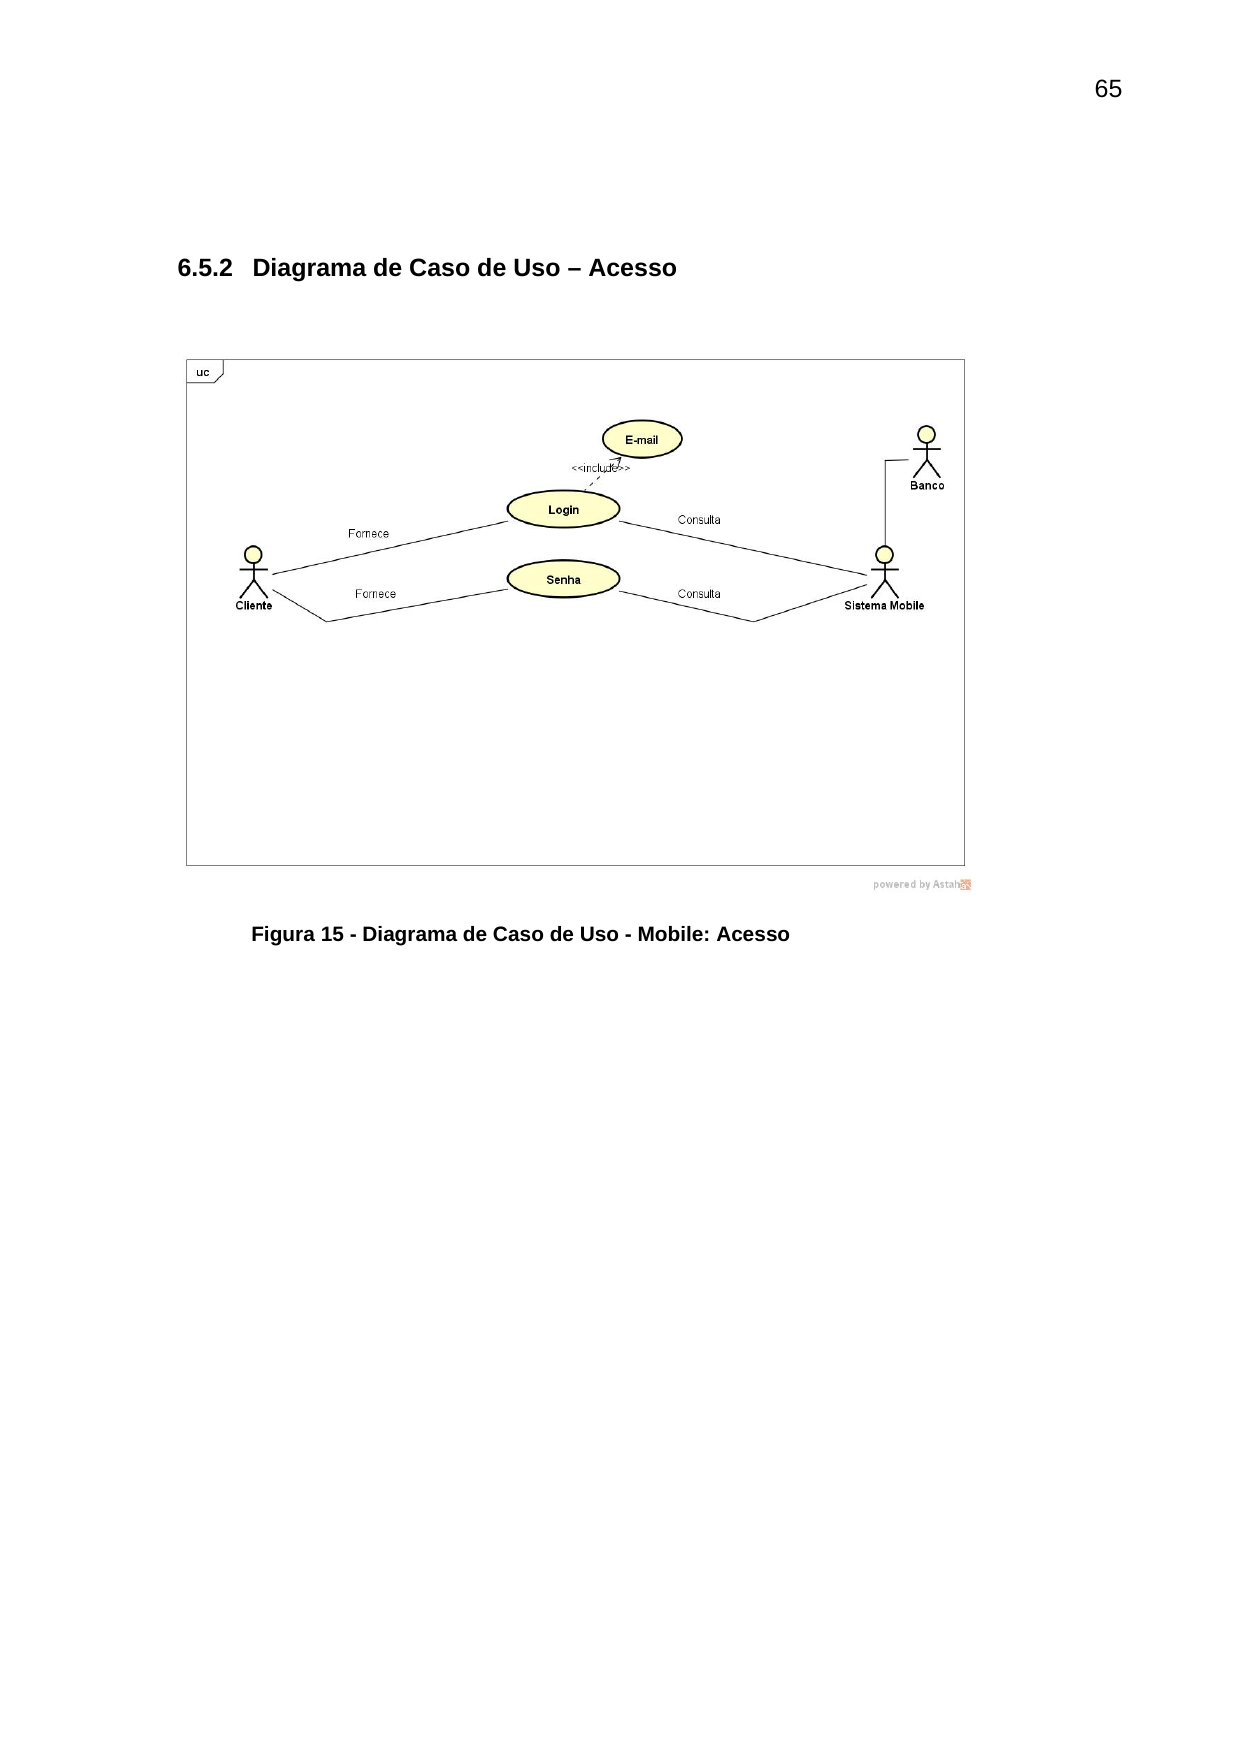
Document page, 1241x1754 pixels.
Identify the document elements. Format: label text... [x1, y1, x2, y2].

text Figura 15 - Diagrama de Caso de Uso - Mobile: Acesso [177, 922, 1122, 946]
subtitle Diagrama de Caso de Uso – Acesso [177, 253, 1122, 282]
picture [177, 350, 974, 893]
